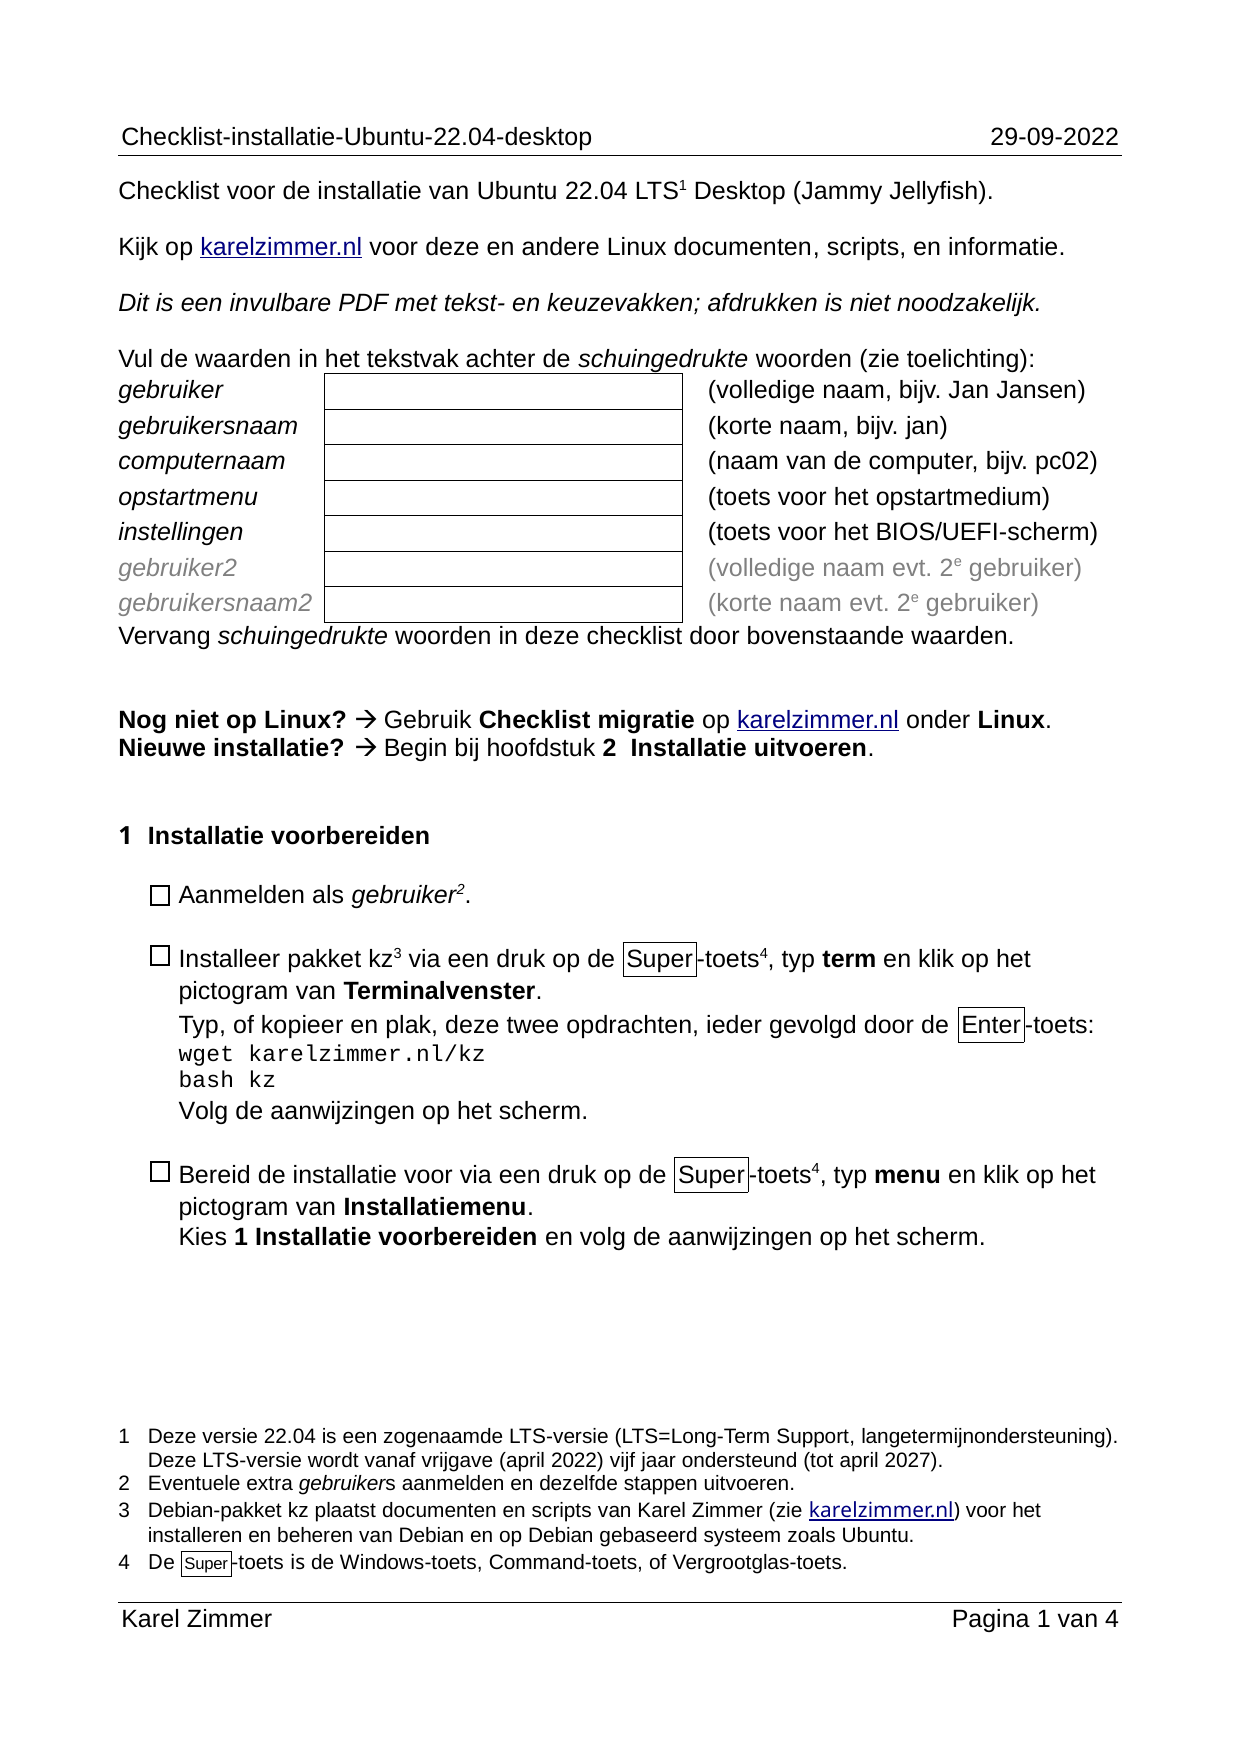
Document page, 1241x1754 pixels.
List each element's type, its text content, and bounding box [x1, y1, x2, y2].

table_cell [141, 1222, 177, 1252]
table_cell [177, 910, 1120, 941]
text (naam van de computer, bijv. pc02) [683, 444, 1122, 480]
text Dit is een invulbare PDF met tekst- en keuzevakken; afdrukken is niet noodzakelijk. [118, 289, 1122, 317]
text gebruiker [118, 373, 324, 409]
list Installatie voorbereiden [118, 818, 1122, 852]
text computernaam [118, 444, 324, 480]
table_header Aanmelden als gebruiker. [177, 880, 1120, 910]
text (toets voor het opstartmedium) [683, 480, 1122, 515]
text Checklist voor de installatie van Ubuntu 22.04 LTS Desktop (Jammy Jellyfish). [118, 177, 1122, 205]
table_cell Kies 1 Installatie voorbereiden en volg de aanwijzingen op het scherm. [177, 1222, 1120, 1252]
table_cell [177, 1126, 1120, 1156]
table_header [141, 880, 177, 910]
text gebruikersnaam [118, 409, 324, 444]
text gebruiker2 [118, 551, 324, 586]
text (korte naam evt. 2e gebruiker) [683, 586, 1122, 622]
table_cell [141, 1096, 177, 1126]
text Vervang schuingedrukte woorden in deze checklist door bovenstaande waarden. [118, 622, 1122, 650]
table_cell Bereid de installatie voor via een druk op de Super-toets4, typ menu en klik op het pictogram van Installatiemenu. [177, 1156, 1120, 1222]
text (volledige naam evt. 2e gebruiker) [683, 551, 1122, 586]
text instellingen [118, 515, 324, 551]
text opstartmenu [118, 480, 324, 515]
table_cell [141, 910, 177, 941]
table_cell [141, 1006, 177, 1096]
text (toets voor het BIOS/UEFI-scherm) [683, 515, 1122, 551]
table_cell [141, 1126, 177, 1156]
text Kijk op karelzimmer.nl voor deze en andere Linux documenten, scripts, en informatie. [118, 233, 1122, 261]
text Vul de waarden in het tekstvak achter de schuingedrukte woorden (zie toelichting): [118, 345, 1122, 373]
table_cell Typ, of kopieer en plak, deze twee opdrachten, ieder gevolgd door de Enter-toets: wget karelzimmer.nl/kz bash kz [177, 1006, 1120, 1096]
text Nieuwe installatie?  Begin bij hoofdstuk 2 Installatie uitvoeren. [118, 734, 1122, 762]
text (volledige naam, bijv. Jan Jansen) [683, 373, 1122, 409]
table_cell [141, 941, 177, 1006]
text (korte naam, bijv. jan) [683, 409, 1122, 444]
text Deze versie 22.04 is een zogenaamde LTS-versie (LTS=Long-Term Support, langetermijnondersteuning). Deze LTS-versie wordt vanaf vrijgave (april 2022) vijf jaar ondersteund (tot april 2027). [118, 1424, 1122, 1472]
table_cell Volg de aanwijzingen op het scherm. [177, 1096, 1120, 1126]
table_cell [141, 1156, 177, 1222]
table_cell Installeer pakket kz via een druk op de Super-toets, typ term en klik op het pictogram van Terminalvenster. [177, 941, 1120, 1006]
text Nog niet op Linux?  Gebruik Checklist migratie op karelzimmer.nl onder Linux. [118, 706, 1122, 734]
text gebruikersnaam2 [118, 586, 324, 622]
